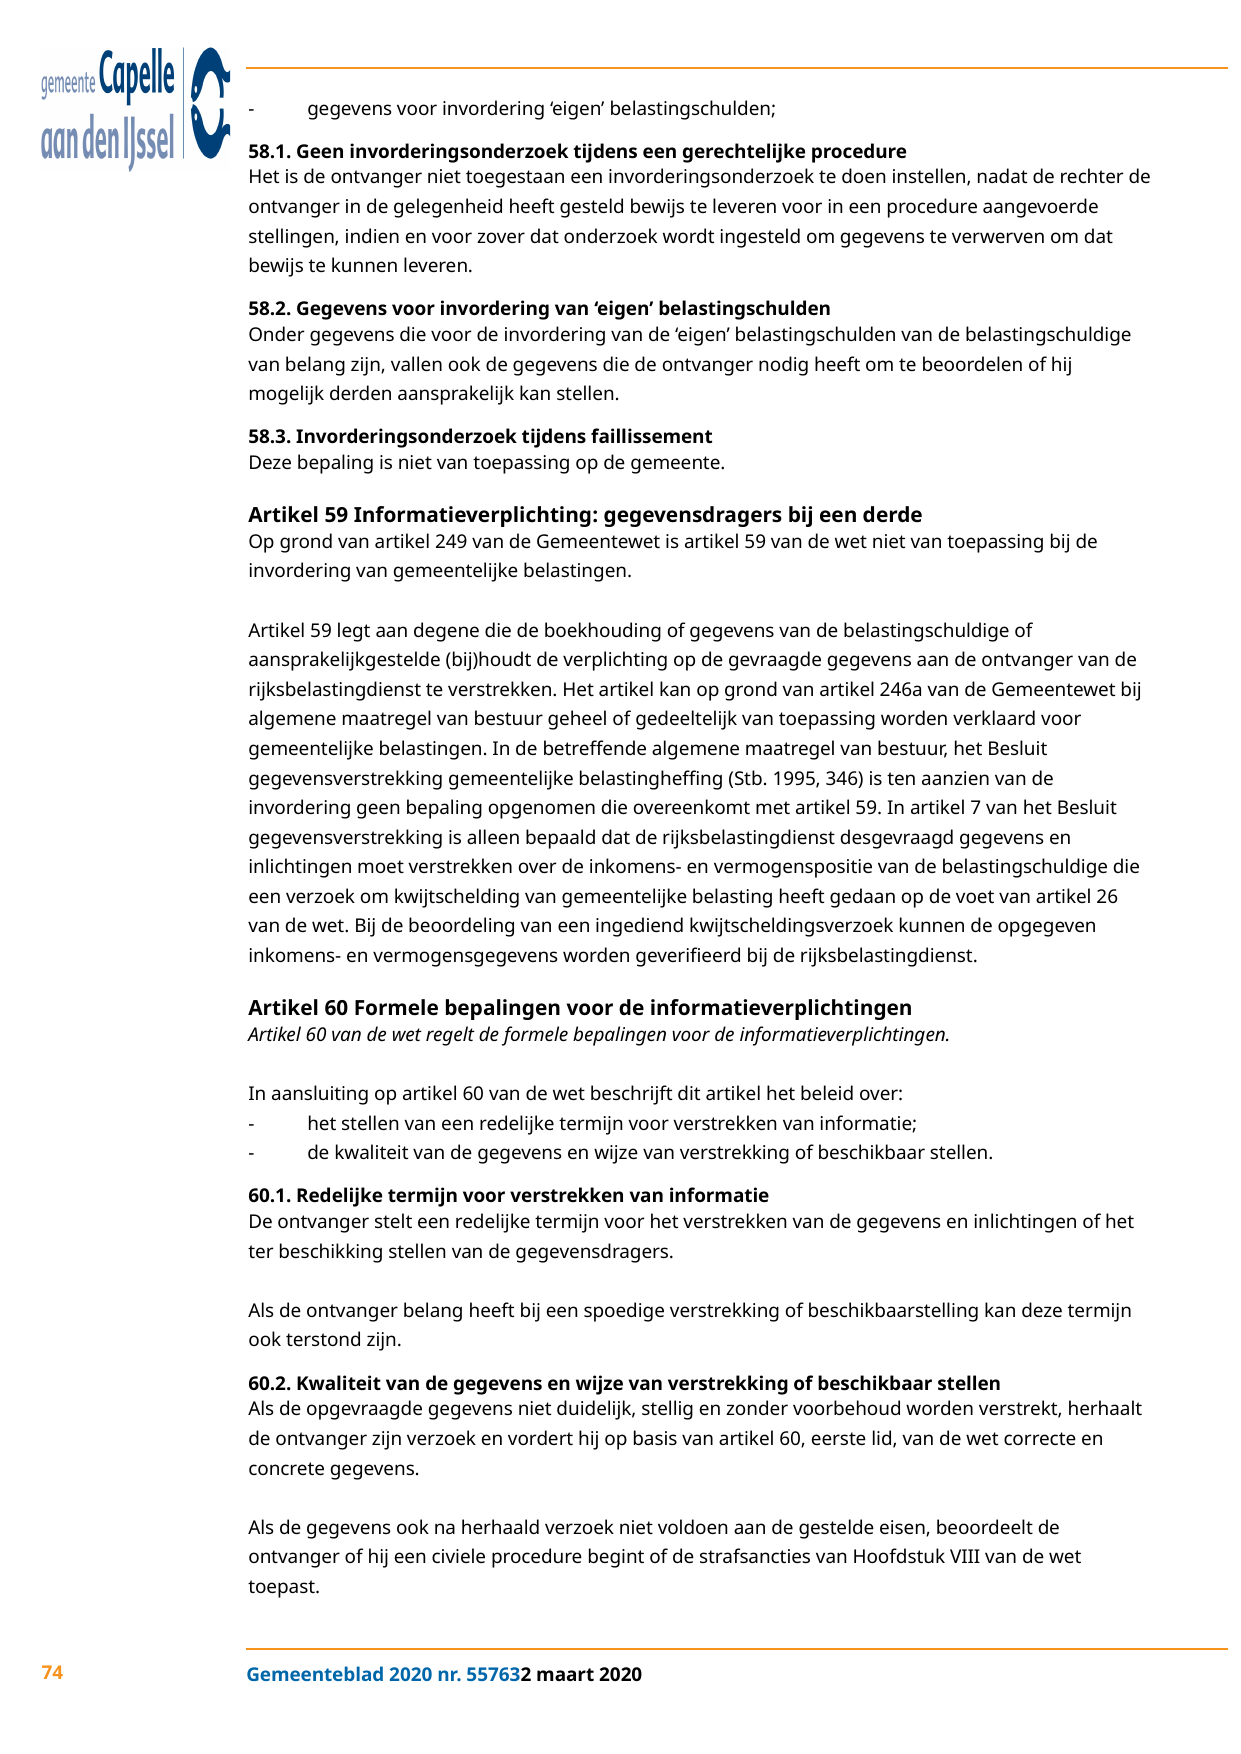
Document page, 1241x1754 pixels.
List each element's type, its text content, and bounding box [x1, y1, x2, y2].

text Als de gegevens ook na herhaald verzoek niet voldoen aan de gestelde eisen, beoordeelt de ontvanger of hij een civiele procedure begint of de strafsancties van Hoofdstuk VIII van de wet toepast. [248, 1514, 1152, 1599]
text Artikel 59 legt aan degene die de boekhouding of gegevens van de belastingschuldige of aansprakelijkgestelde (bij)houdt de verplichting op de gevraagde gegevens aan de ontvanger van de rijksbelastingdienst te verstrekken. Het artikel kan op grond van artikel 246a van de Gemeentewet bij algemene maatregel van bestuur geheel of gedeeltelijk van toepassing worden verklaard voor gemeentelijke belastingen. In de betreffende algemene maatregel van bestuur, het Besluit gegevensverstrekking gemeentelijke belastingheffing (Stb. 1995, 346) is ten aanzien van de invordering geen bepaling opgenomen die overeenkomt met artikel 59. In artikel 7 van het Besluit gegevensverstrekking is alleen bepaald dat de rijksbelastingdienst desgevraagd gegevens en inlichtingen moet verstrekken over de inkomens- en vermogenspositie van de belastingschuldige die een verzoek om kwijtschelding van gemeentelijke belasting heeft gedaan op de voet van artikel 26 van de wet. Bij de beoordeling van een ingediend kwijtscheldingsverzoek kunnen de opgegeven inkomens- en vermogensgegevens worden geverifieerd bij de rijksbelastingdienst. [248, 617, 1152, 968]
text Artikel 59 Informatieverplichting: gegevensdragers bij een derde [248, 500, 1152, 528]
text 60.2. Kwaliteit van de gegevens en wijze van verstrekking of beschikbaar stellen [248, 1370, 1152, 1396]
list het stellen van een redelijke termijn voor verstrekken van informatie; [248, 1110, 1152, 1136]
text Artikel 60 van de wet regelt de formele bepalingen voor de informatieverplichtingen. [248, 1021, 1152, 1047]
text Het is de ontvanger niet toegestaan een invorderingsonderzoek te doen instellen, nadat de rechter de ontvanger in de gelegenheid heeft gesteld bewijs te leveren voor in een procedure aangevoerde stellingen, indien en voor zover dat onderzoek wordt ingesteld om gegevens te verwerven om dat bewijs te kunnen leveren. [248, 164, 1152, 278]
text Op grond van artikel 249 van de Gemeentewet is artikel 59 van de wet niet van toepassing bij de invordering van gemeentelijke belastingen. [248, 528, 1152, 583]
text De ontvanger stelt een redelijke termijn voor het verstrekken van de gegevens en inlichtingen of het ter beschikking stellen van de gegevensdragers. [248, 1208, 1152, 1264]
picture [41, 47, 231, 172]
text 58.2. Gegevens voor invordering van ‘eigen’ belastingschulden [248, 296, 1152, 321]
list gegevens voor invordering ‘eigen’ belastingschulden; [248, 95, 1152, 121]
text Als de ontvanger belang heeft bij een spoedige verstrekking of beschikbaarstelling kan deze termijn ook terstond zijn. [248, 1297, 1152, 1352]
text Als de opgevraagde gegevens niet duidelijk, stellig en zonder voorbehoud worden verstrekt, herhaalt de ontvanger zijn verzoek en vordert hij op basis van artikel 60, eerste lid, van de wet correcte en concrete gegevens. [248, 1396, 1152, 1480]
text Deze bepaling is niet van toepassing op de gemeente. [248, 449, 1152, 475]
text Artikel 60 Formele bepalingen voor de informatieverplichtingen [248, 993, 1152, 1021]
text In aansluiting op artikel 60 van de wet beschrijft dit artikel het beleid over: [248, 1080, 1152, 1106]
text 58.1. Geen invorderingsonderzoek tijdens een gerechtelijke procedure [248, 138, 1152, 164]
text Onder gegevens die voor de invordering van de ‘eigen’ belastingschulden van de belastingschuldige van belang zijn, vallen ook de gegevens die de ontvanger nodig heeft om te beoordelen of hij mogelijk derden aansprakelijk kan stellen. [248, 321, 1152, 406]
text 60.1. Redelijke termijn voor verstrekken van informatie [248, 1183, 1152, 1208]
list de kwaliteit van de gegevens en wijze van verstrekking of beschikbaar stellen. [248, 1139, 1152, 1165]
text 58.3. Invorderingsonderzoek tijdens faillissement [248, 423, 1152, 449]
